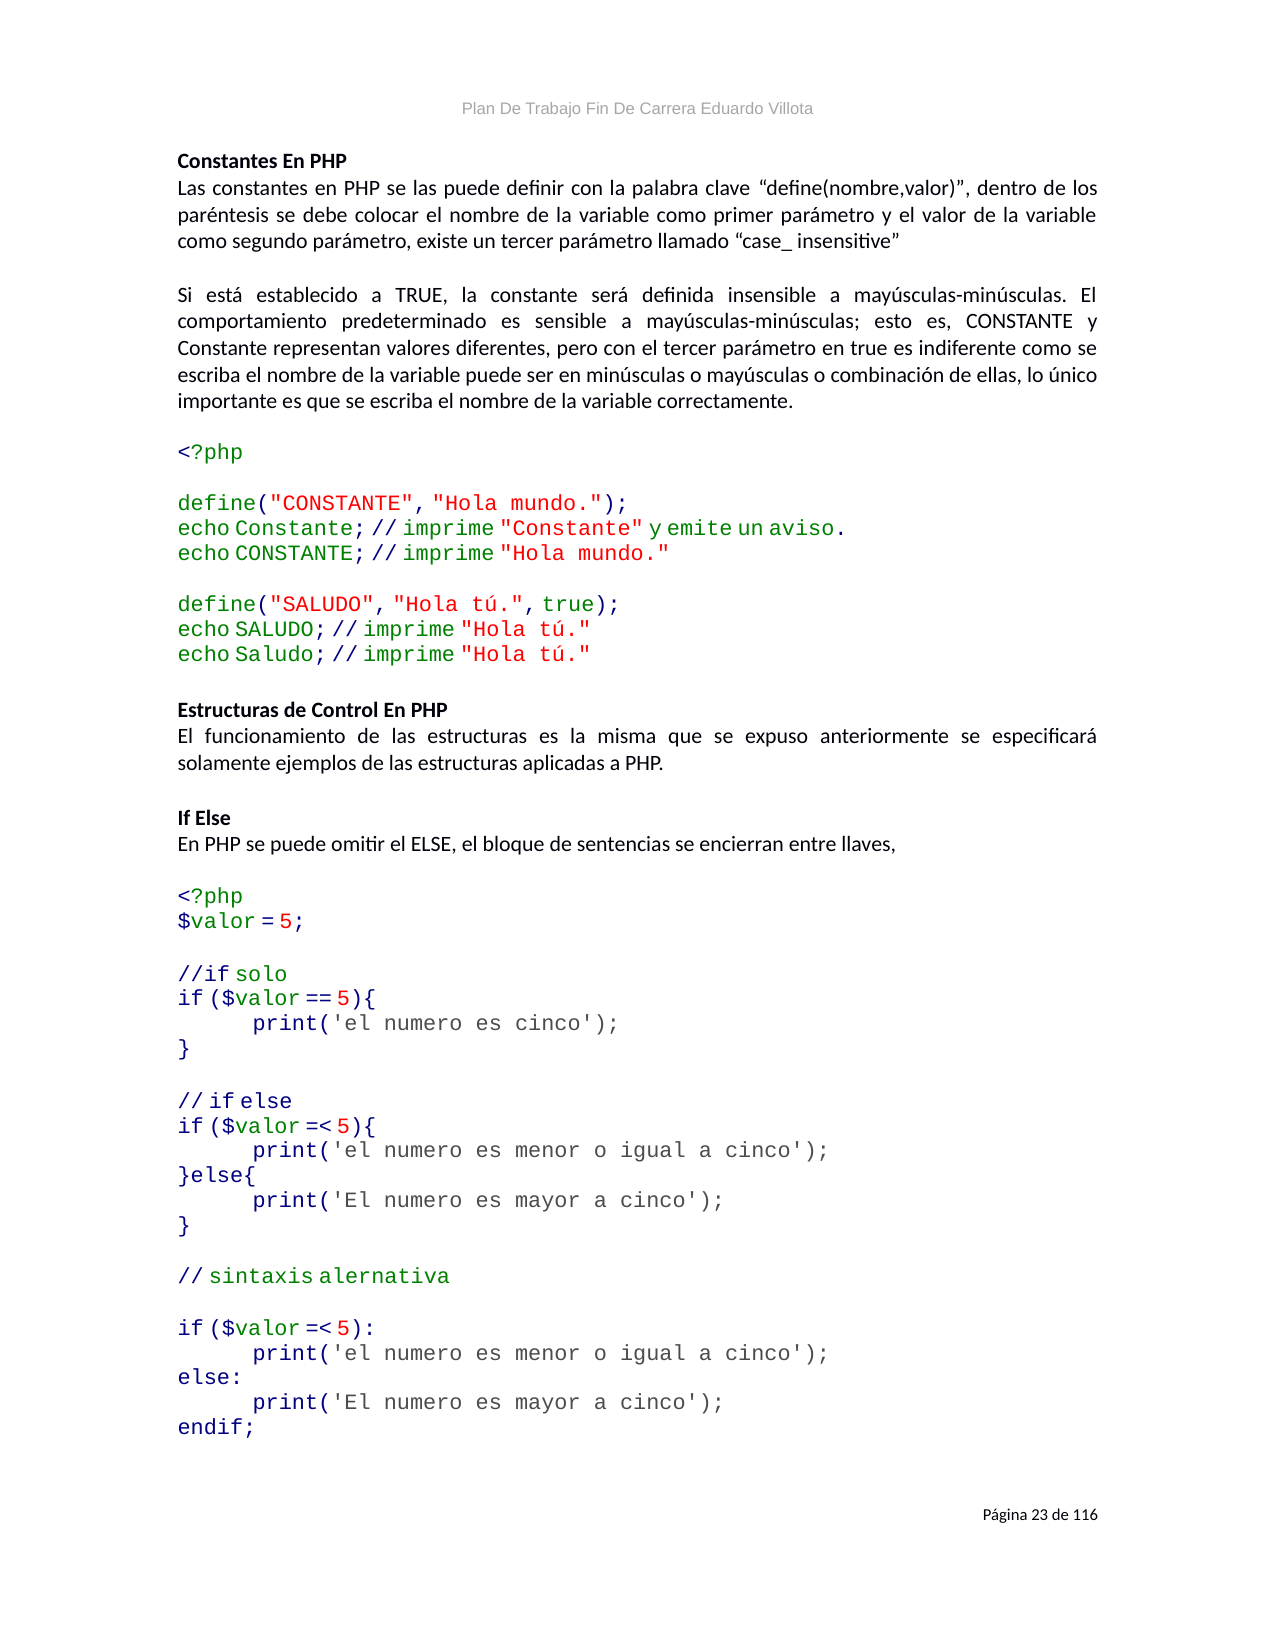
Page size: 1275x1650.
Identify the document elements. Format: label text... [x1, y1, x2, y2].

text define("CONSTANTE", "Hola mundo."); [177, 492, 1098, 517]
text else: [177, 1366, 1098, 1391]
text echo Constante; // imprime "Constante" y emite un aviso. [177, 517, 1098, 542]
text Si está establecido a TRUE, la constante será definida insensible a mayúsculas-minúsculas. El comportamiento predeterminado es sensible a mayúsculas-minúsculas; esto es, CONSTANTE y Constante representan valores diferentes, pero con el tercer parámetro en true es indiferente como se escriba el nombre de la variable puede ser en minúsculas o mayúsculas o combinación de ellas, lo único importante es que se escriba el nombre de la variable correctamente. [177, 281, 1098, 414]
text <?php [177, 885, 1098, 910]
text En PHP se puede omitir el ELSE, el bloque de sentencias se encierran entre llaves, [177, 831, 1098, 857]
text //if solo [177, 963, 1098, 988]
text Estructuras de Control En PHP [177, 696, 1098, 722]
text // sintaxis alernativa [177, 1265, 1098, 1290]
text print('El numero es mayor a cinco'); [177, 1189, 1098, 1214]
text if ($valor == 5){ [177, 988, 1098, 1012]
text <?php [177, 441, 1098, 466]
text Las constantes en PHP se las puede definir con la palabra clave “define(nombre,valor)”, dentro de los paréntesis se debe colocar el nombre de la variable como primer parámetro y el valor de la variable como segundo parámetro, existe un tercer parámetro llamado “case_ insensitive” [177, 174, 1098, 254]
text El funcionamiento de las estructuras es la misma que se expuso anteriormente se especificará solamente ejemplos de las estructuras aplicadas a PHP. [177, 722, 1098, 776]
text print('el numero es cinco'); [177, 1012, 1098, 1037]
text Constantes En PHP [177, 148, 1098, 174]
text } [177, 1214, 1098, 1239]
text if ($valor =< 5): [177, 1317, 1098, 1342]
text if ($valor =< 5){ [177, 1115, 1098, 1139]
text } [177, 1037, 1098, 1062]
text echo Saludo; // imprime "Hola tú." [177, 643, 1098, 668]
text print('El numero es mayor a cinco'); [177, 1391, 1098, 1416]
text echo CONSTANTE; // imprime "Hola mundo." [177, 542, 1098, 567]
text print('el numero es menor o igual a cinco'); [177, 1342, 1098, 1366]
text $valor = 5; [177, 910, 1098, 935]
text endif; [177, 1416, 1098, 1441]
text // if else [177, 1090, 1098, 1115]
text }else{ [177, 1164, 1098, 1189]
text echo SALUDO; // imprime "Hola tú." [177, 618, 1098, 643]
text If Else [177, 804, 1098, 831]
text define("SALUDO", "Hola tú.", true); [177, 593, 1098, 618]
text print('el numero es menor o igual a cinco'); [177, 1139, 1098, 1164]
